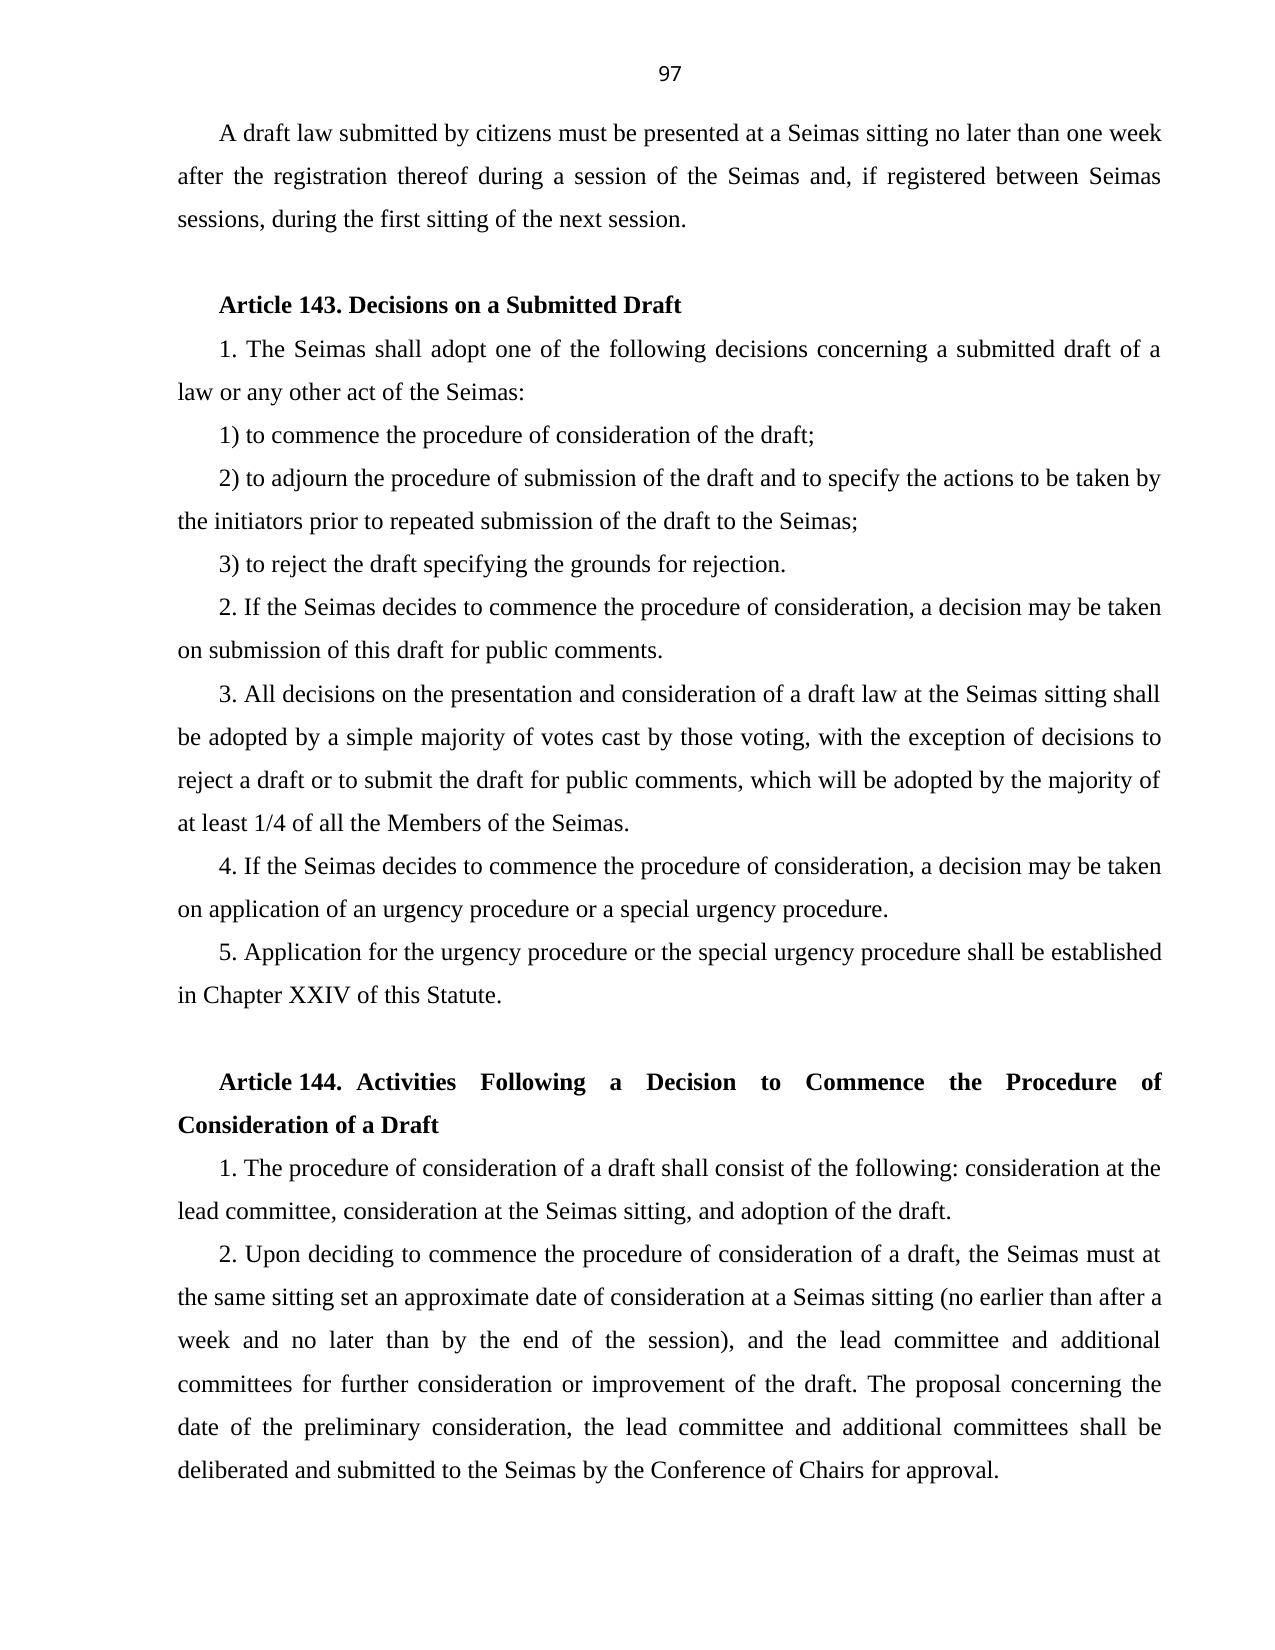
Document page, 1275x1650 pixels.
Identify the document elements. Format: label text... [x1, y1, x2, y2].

text 2) to adjourn the procedure of submission of the draft and to specify the actions to be taken by the initiators prior to repeated submission of the draft to the Seimas; [177, 463, 1163, 535]
text Article 144. Activities Following a Decision to Commence the Procedure of Consideration of a Draft [177, 1067, 1163, 1139]
text 1. The Seimas shall adopt one of the following decisions concerning a submitted draft of a law or any other act of the Seimas: [177, 334, 1163, 406]
text Article 143. Decisions on a Submitted Draft [177, 291, 1163, 319]
text 4. If the Seimas decides to commence the procedure of consideration, a decision may be taken on application of an urgency procedure or a special urgency procedure. [177, 851, 1163, 923]
text 1. The procedure of consideration of a draft shall consist of the following: consideration at the lead committee, consideration at the Seimas sitting, and adoption of the draft. [177, 1153, 1163, 1225]
text 1) to commence the procedure of consideration of the draft; [177, 420, 1163, 449]
text 3) to reject the draft specifying the grounds for rejection. [177, 549, 1163, 578]
text 3. All decisions on the presentation and consideration of a draft law at the Seimas sitting shall be adopted by a simple majority of votes cast by those voting, with the exception of decisions to reject a draft or to submit the draft for public comments, which will be adopted by the majority of at least 1/4 of all the Members of the Seimas. [177, 679, 1163, 837]
text 2. Upon deciding to commence the procedure of consideration of a draft, the Seimas must at the same sitting set an approximate date of consideration at a Seimas sitting (no earlier than after a week and no later than by the end of the session), and the lead committee and additional committees for further consideration or improvement of the draft. The proposal concerning the date of the preliminary consideration, the lead committee and additional committees shall be deliberated and submitted to the Seimas by the Conference of Chairs for approval. [177, 1239, 1163, 1484]
text 2. If the Seimas decides to commence the procedure of consideration, a decision may be taken on submission of this draft for public comments. [177, 592, 1163, 664]
text 5. Application for the urgency procedure or the special urgency procedure shall be established in Chapter XXIV of this Statute. [177, 937, 1163, 1009]
text A draft law submitted by citizens must be presented at a Seimas sitting no later than one week after the registration thereof during a session of the Seimas and, if registered between Seimas sessions, during the first sitting of the next session. [177, 118, 1163, 233]
